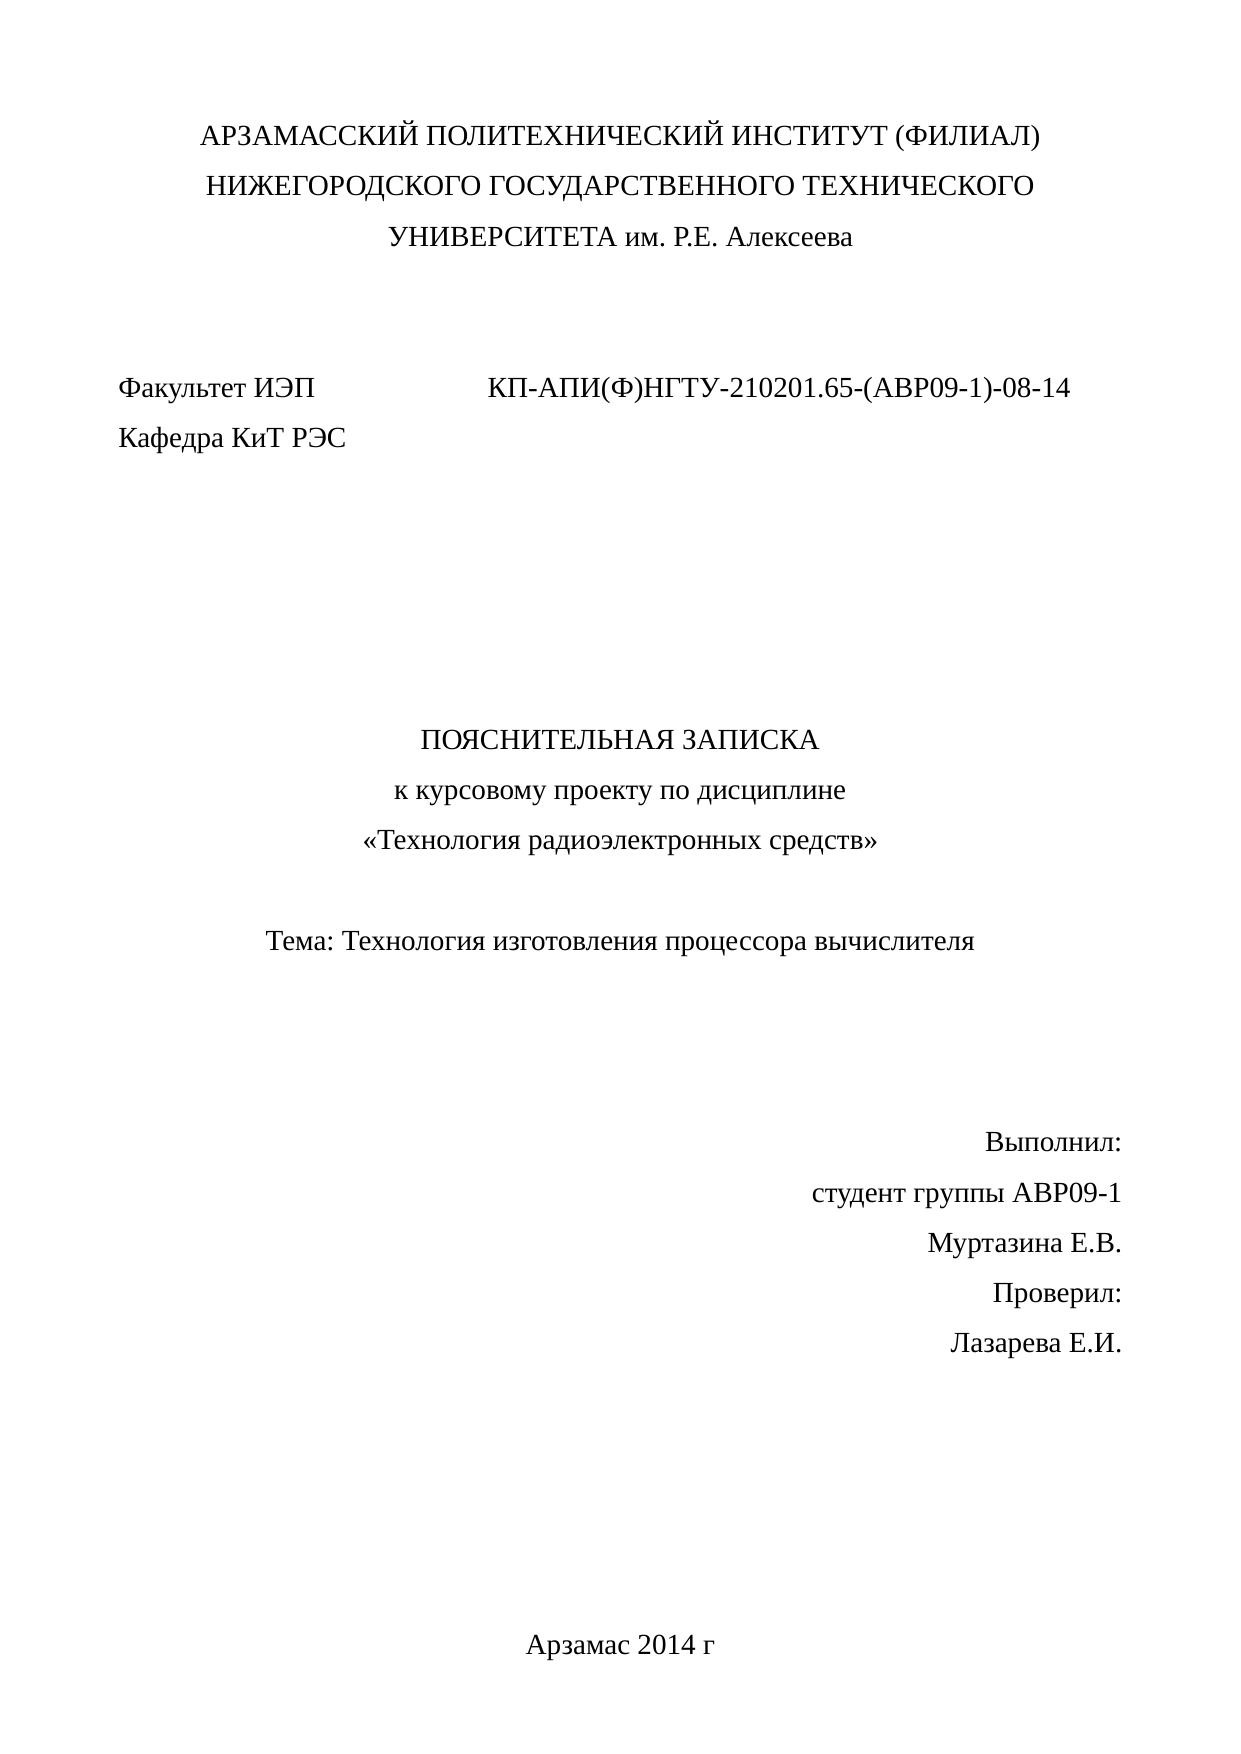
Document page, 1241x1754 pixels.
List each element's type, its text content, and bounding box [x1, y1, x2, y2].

text «Технология радиоэлектронных средств» [118, 822, 1122, 856]
text Лазарева Е.И. [118, 1326, 1122, 1359]
text Муртазина Е.В. [118, 1225, 1122, 1258]
text Тема: Технология изготовления процессора вычислителя [118, 923, 1122, 957]
text Выполнил: [118, 1124, 1122, 1158]
text Кафедра КиТ РЭС [118, 420, 1122, 453]
text Проверил: [118, 1275, 1122, 1309]
text Арзамас 2014 г [118, 1627, 1122, 1661]
text АРЗАМАССКИЙ ПОЛИТЕХНИЧЕСКИЙ ИНСТИТУТ (ФИЛИАЛ) НИЖЕГОРОДСКОГО ГОСУДАРСТВЕННОГО ТЕХНИЧЕСКОГО УНИВЕРСИТЕТА им. Р.Е. Алексеева [118, 118, 1122, 252]
text студент группы АВР09-1 [118, 1175, 1122, 1208]
text ПОЯСНИТЕЛЬНАЯ ЗАПИСКА [118, 722, 1122, 755]
text Факультет ИЭП КП-АПИ(Ф)НГТУ-210201.65-(АВР09-1)-08-14 [118, 370, 1122, 403]
text к курсовому проекту по дисциплине [118, 772, 1122, 806]
